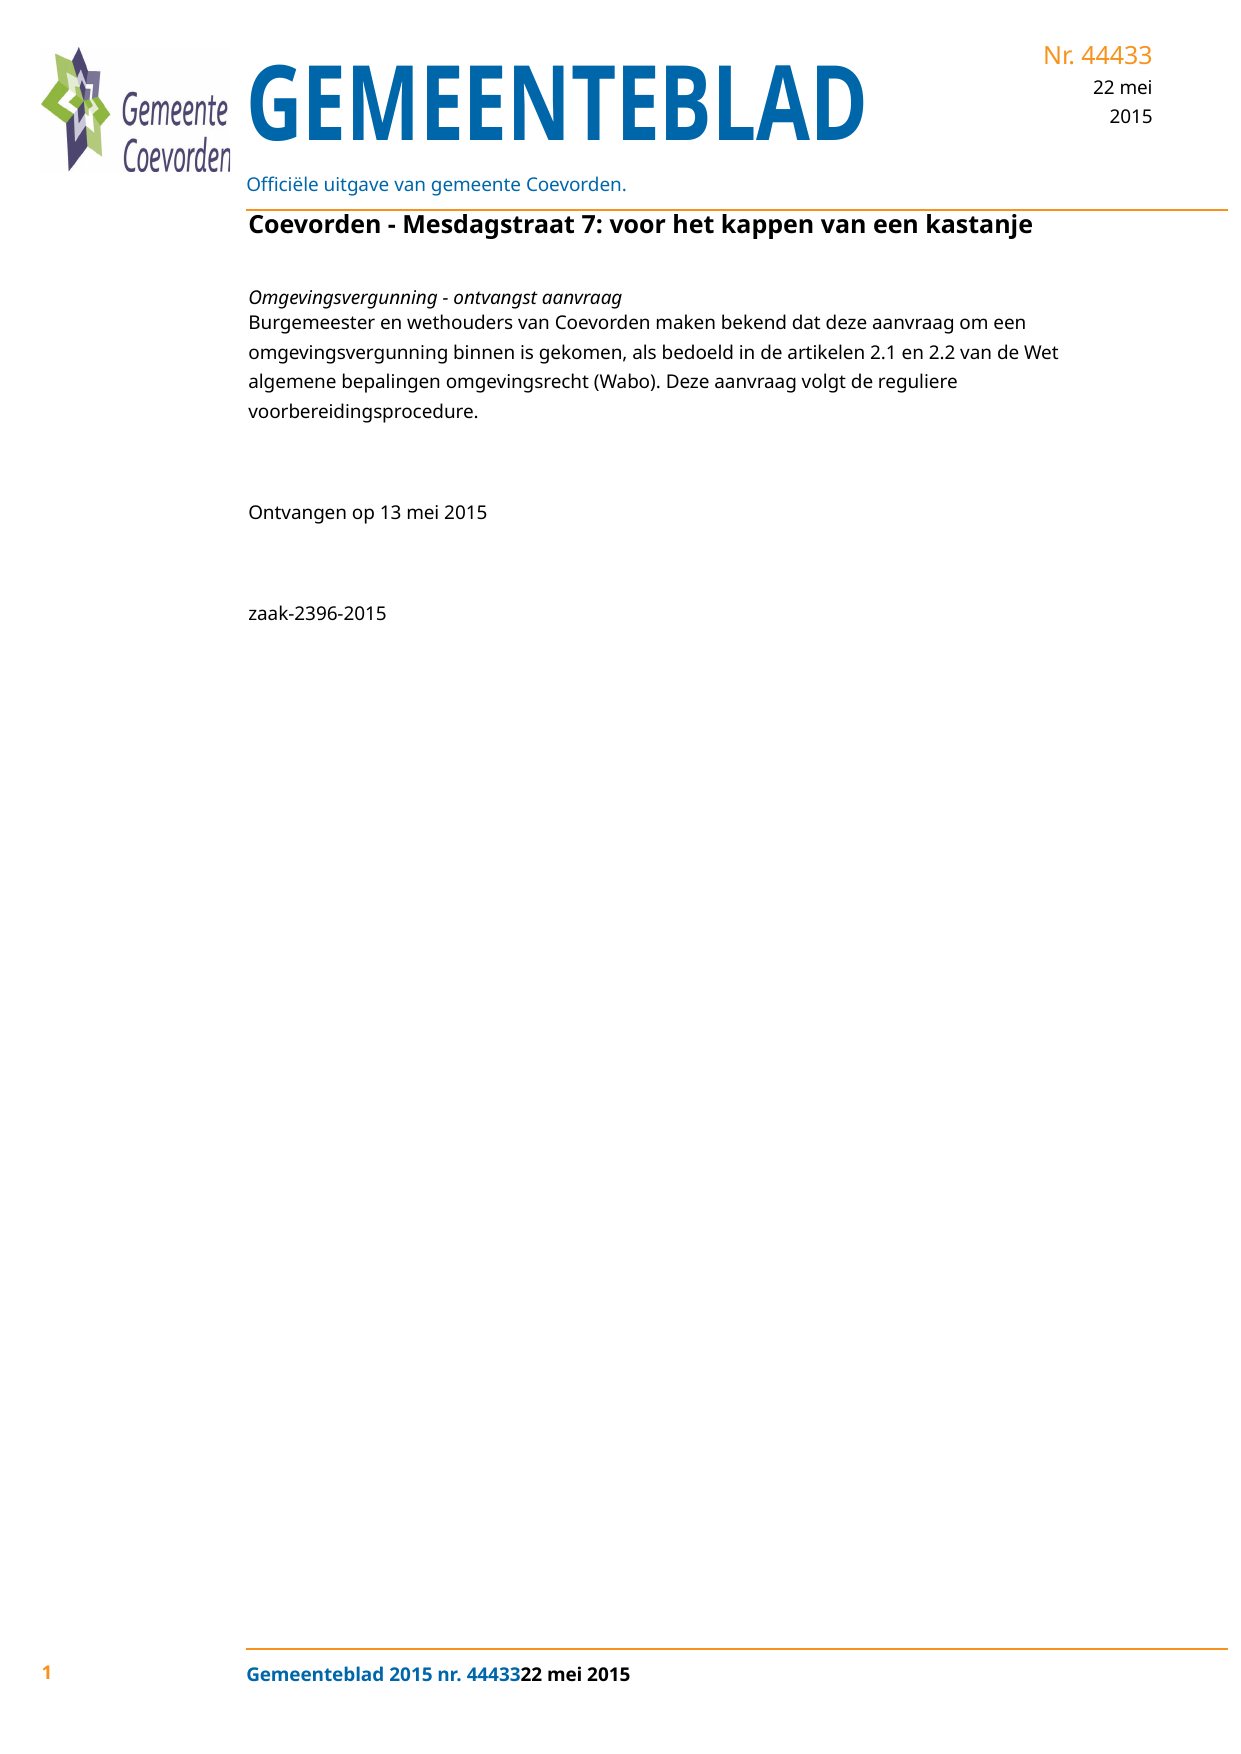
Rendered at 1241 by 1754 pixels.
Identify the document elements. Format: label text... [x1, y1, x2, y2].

text Coevorden - Mesdagstraat 7: voor het kappen van een kastanje [248, 211, 1152, 241]
text zaak-2396-2015 [248, 600, 1152, 626]
text Ontvangen op 13 mei 2015 [248, 499, 1152, 525]
text Burgemeester en wethouders van Coevorden maken bekend dat deze aanvraag om een omgevingsvergunning binnen is gekomen, als bedoeld in de artikelen 2.1 en 2.2 van de Wet algemene bepalingen omgevingsrecht (Wabo). Deze aanvraag volgt de reguliere voorbereidingsprocedure. [248, 309, 1152, 424]
text Omgevingsvergunning - ontvangst aanvraag [248, 284, 1152, 309]
picture [41, 47, 231, 172]
